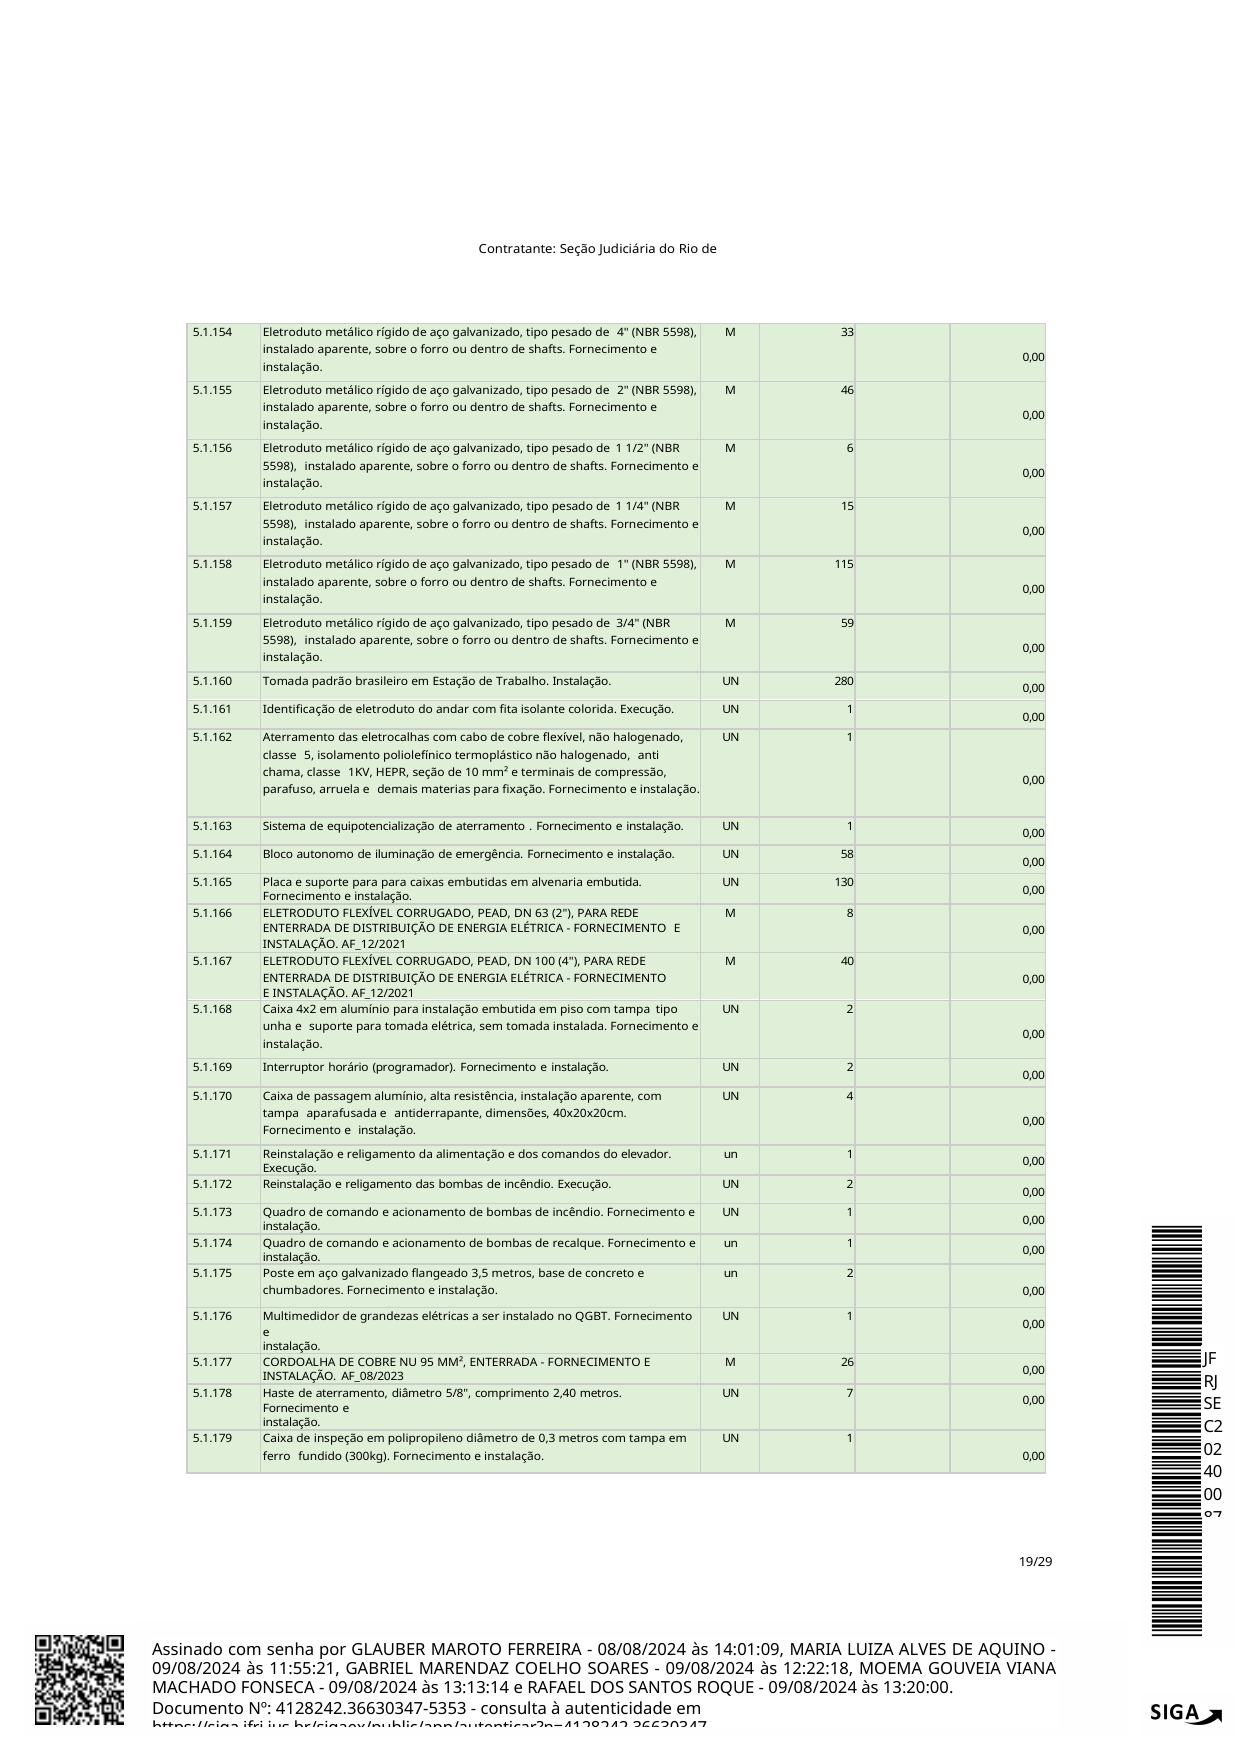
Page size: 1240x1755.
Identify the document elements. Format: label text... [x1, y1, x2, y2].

table_cell 0,00 [951, 557, 1045, 613]
table_cell UN [701, 730, 759, 816]
table_cell 1 [760, 1235, 854, 1263]
table_cell 1 [760, 1146, 854, 1174]
table_cell un [701, 1265, 759, 1307]
table_cell 5.1.169 [188, 1059, 260, 1086]
table_cell 0,00 [951, 382, 1045, 439]
table_cell 5.1.156 [188, 440, 260, 497]
table_cell Aterramento das eletrocalhas com cabo de cobre flexível, não halogenado, classe 5, isolamento poliolefínico termoplástico não halogenado, anti chama, classe 1KV, HEPR, seção de 10 mm² e terminais de compressão, parafuso, arruela e demais materias para fixação. Fornecimento e instalação. [261, 730, 700, 816]
table_cell 5.1.159 [188, 615, 260, 671]
table_cell 0,00 [951, 1235, 1045, 1263]
table_cell 5.1.174 [188, 1235, 260, 1263]
table_cell 0,00 [951, 730, 1045, 816]
table_cell [856, 1088, 949, 1144]
table_cell [856, 1001, 949, 1058]
table_cell un [701, 1146, 759, 1174]
table_cell UN [701, 1088, 759, 1144]
table_cell UN [701, 673, 759, 699]
table_cell M [701, 615, 759, 671]
table_cell 5.1.168 [188, 1001, 260, 1058]
table_cell [856, 1265, 949, 1307]
table_cell 5.1.171 [188, 1146, 260, 1174]
table_cell 0,00 [951, 818, 1045, 844]
text 19/29 [173, 1553, 1053, 1570]
table_cell 5.1.173 [188, 1204, 260, 1233]
table_cell Tomada padrão brasileiro em Estação de Trabalho. Instalação. [261, 673, 700, 699]
table_cell 0,00 [951, 1059, 1045, 1086]
table_cell [856, 1235, 949, 1263]
table_cell 5.1.178 [188, 1385, 260, 1429]
table_cell 5.1.175 [188, 1265, 260, 1307]
table_cell 0,00 [951, 701, 1045, 728]
table_cell [856, 1308, 949, 1353]
table_cell [856, 1204, 949, 1233]
table_cell 5.1.161 [188, 701, 260, 728]
table_cell 0,00 [951, 1088, 1045, 1144]
table_cell 1 [760, 818, 854, 844]
table_cell Sistema de equipotencialização de aterramento . Fornecimento e instalação. [261, 818, 700, 844]
table_cell 280 [760, 673, 854, 699]
table_cell [856, 874, 949, 903]
table_cell UN [701, 1059, 759, 1086]
table_cell 5.1.167 [188, 953, 260, 999]
table_cell 0,00 [951, 615, 1045, 671]
table_cell 26 [760, 1354, 854, 1383]
table_cell Eletroduto metálico rígido de aço galvanizado, tipo pesado de 3/4" (NBR 5598), instalado aparente, sobre o forro ou dentro de shafts. Fornecimento e instalação. [261, 615, 700, 671]
table_cell 5.1.155 [188, 382, 260, 439]
table_header Eletroduto metálico rígido de aço galvanizado, tipo pesado de 4" (NBR 5598), instalado aparente, sobre o forro ou dentro de shafts. Fornecimento e instalação. [261, 324, 700, 381]
table_cell [856, 557, 949, 613]
table_cell UN [701, 1204, 759, 1233]
table_cell 0,00 [951, 1265, 1045, 1307]
table_cell 6 [760, 440, 854, 497]
table_cell [856, 498, 949, 555]
table_cell [856, 953, 949, 999]
table_cell 0,00 [951, 1431, 1045, 1472]
table_cell 59 [760, 615, 854, 671]
table_cell 4 [760, 1088, 854, 1144]
table_cell 1 [760, 730, 854, 816]
table_cell 2 [760, 1176, 854, 1203]
table_cell 5.1.162 [188, 730, 260, 816]
table_cell ELETRODUTO FLEXÍVEL CORRUGADO, PEAD, DN 63 (2"), PARA REDE ENTERRADA DE DISTRIBUIÇÃO DE ENERGIA ELÉTRICA - FORNECIMENTO E INSTALAÇÃO. AF_12/2021 [261, 905, 700, 952]
table_cell 8 [760, 905, 854, 952]
table_cell 0,00 [951, 953, 1045, 999]
table_cell 130 [760, 874, 854, 903]
table_cell UN [701, 1431, 759, 1472]
table_cell 46 [760, 382, 854, 439]
table_cell Eletroduto metálico rígido de aço galvanizado, tipo pesado de 1 1/4" (NBR 5598), instalado aparente, sobre o forro ou dentro de shafts. Fornecimento e instalação. [261, 498, 700, 555]
table_cell Caixa de inspeção em polipropileno diâmetro de 0,3 metros com tampa em ferro fundido (300kg). Fornecimento e instalação. [261, 1431, 700, 1472]
table_cell UN [701, 1308, 759, 1353]
table_cell [856, 440, 949, 497]
table_cell 15 [760, 498, 854, 555]
table_cell Reinstalação e religamento das bombas de incêndio. Execução. [261, 1176, 700, 1203]
table_cell [856, 846, 949, 873]
table_cell Placa e suporte para para caixas embutidas em alvenaria embutida. Fornecimento e instalação. [261, 874, 700, 903]
table_cell 5.1.177 [188, 1354, 260, 1383]
table_cell 0,00 [951, 1308, 1045, 1353]
table_cell [856, 382, 949, 439]
table_cell 5.1.166 [188, 905, 260, 952]
table_cell UN [701, 701, 759, 728]
table_cell [856, 673, 949, 699]
table_cell Reinstalação e religamento da alimentação e dos comandos do elevador. Execução. [261, 1146, 700, 1174]
table_cell 1 [760, 1204, 854, 1233]
table_cell 0,00 [951, 440, 1045, 497]
table_cell 115 [760, 557, 854, 613]
table_cell M [701, 1354, 759, 1383]
table_cell 5.1.165 [188, 874, 260, 903]
table_cell Bloco autonomo de iluminação de emergência. Fornecimento e instalação. [261, 846, 700, 873]
table_cell 58 [760, 846, 854, 873]
table_cell [856, 1176, 949, 1203]
table_cell 1 [760, 1431, 854, 1472]
table_cell 0,00 [951, 1176, 1045, 1203]
table_cell [856, 1146, 949, 1174]
table_cell 1 [760, 701, 854, 728]
table_cell Poste em aço galvanizado flangeado 3,5 metros, base de concreto e chumbadores. Fornecimento e instalação. [261, 1265, 700, 1307]
table_cell Quadro de comando e acionamento de bombas de incêndio. Fornecimento e instalação. [261, 1204, 700, 1233]
table_cell 0,00 [951, 1146, 1045, 1174]
table_cell 7 [760, 1385, 854, 1429]
table_cell [856, 1431, 949, 1472]
table_cell Quadro de comando e acionamento de bombas de recalque. Fornecimento e instalação. [261, 1235, 700, 1263]
table_header 33 [760, 324, 854, 381]
table_cell UN [701, 1176, 759, 1203]
table_cell 5.1.179 [188, 1431, 260, 1472]
table_cell Eletroduto metálico rígido de aço galvanizado, tipo pesado de 2" (NBR 5598), instalado aparente, sobre o forro ou dentro de shafts. Fornecimento e instalação. [261, 382, 700, 439]
table_cell 2 [760, 1265, 854, 1307]
table_cell [856, 730, 949, 816]
table_cell UN [701, 846, 759, 873]
text JFRJSEC202400087A [1203, 1347, 1224, 1517]
table_cell 5.1.172 [188, 1176, 260, 1203]
table_cell M [701, 440, 759, 497]
table_cell M [701, 953, 759, 999]
table_cell 0,00 [951, 1354, 1045, 1383]
table_cell 0,00 [951, 1204, 1045, 1233]
table_cell Caixa 4x2 em alumínio para instalação embutida em piso com tampa tipo unha e suporte para tomada elétrica, sem tomada instalada. Fornecimento e instalação. [261, 1001, 700, 1058]
table_cell [856, 818, 949, 844]
table_cell UN [701, 874, 759, 903]
table_cell Interruptor horário (programador). Fornecimento e instalação. [261, 1059, 700, 1086]
table_header M [701, 324, 759, 381]
table_cell 5.1.160 [188, 673, 260, 699]
table_cell M [701, 905, 759, 952]
table_cell 5.1.176 [188, 1308, 260, 1353]
table_cell [856, 701, 949, 728]
table_cell 0,00 [951, 874, 1045, 903]
table_cell 5.1.158 [188, 557, 260, 613]
table_cell [856, 1385, 949, 1429]
table_cell 0,00 [951, 905, 1045, 952]
table_cell 0,00 [951, 846, 1045, 873]
table_cell Haste de aterramento, diâmetro 5/8", comprimento 2,40 metros. Fornecimento e instalação. [261, 1385, 700, 1429]
table_cell 5.1.164 [188, 846, 260, 873]
table_cell UN [701, 818, 759, 844]
table_cell 40 [760, 953, 854, 999]
table_cell 1 [760, 1308, 854, 1353]
table_header 0,00 [951, 324, 1045, 381]
table_cell 5.1.157 [188, 498, 260, 555]
table_cell [856, 615, 949, 671]
table_cell [856, 1059, 949, 1086]
table_cell 0,00 [951, 498, 1045, 555]
table_cell Multimedidor de grandezas elétricas a ser instalado no QGBT. Fornecimento e instalação. [261, 1308, 700, 1353]
table_cell 5.1.163 [188, 818, 260, 844]
table_cell ELETRODUTO FLEXÍVEL CORRUGADO, PEAD, DN 100 (4"), PARA REDE ENTERRADA DE DISTRIBUIÇÃO DE ENERGIA ELÉTRICA - FORNECIMENTO E INSTALAÇÃO. AF_12/2021 [261, 953, 700, 999]
table_cell UN [701, 1385, 759, 1429]
table_cell 2 [760, 1001, 854, 1058]
table_cell 2 [760, 1059, 854, 1086]
table_cell UN [701, 1001, 759, 1058]
table_cell un [701, 1235, 759, 1263]
table_cell 0,00 [951, 673, 1045, 699]
table_cell [856, 1354, 949, 1383]
table_cell 5.1.170 [188, 1088, 260, 1144]
table_cell Eletroduto metálico rígido de aço galvanizado, tipo pesado de 1" (NBR 5598), instalado aparente, sobre o forro ou dentro de shafts. Fornecimento e instalação. [261, 557, 700, 613]
table_cell M [701, 557, 759, 613]
table_cell 0,00 [951, 1385, 1045, 1429]
table_header [856, 324, 949, 381]
table_cell Identificação de eletroduto do andar com fita isolante colorida. Execução. [261, 701, 700, 728]
table_header 5.1.154 [188, 324, 260, 381]
table_cell Caixa de passagem alumínio, alta resistência, instalação aparente, com tampa aparafusada e antiderrapante, dimensões, 40x20x20cm. Fornecimento e instalação. [261, 1088, 700, 1144]
table_cell M [701, 498, 759, 555]
table_cell 0,00 [951, 1001, 1045, 1058]
table_cell [856, 905, 949, 952]
table_cell Eletroduto metálico rígido de aço galvanizado, tipo pesado de 1 1/2" (NBR 5598), instalado aparente, sobre o forro ou dentro de shafts. Fornecimento e instalação. [261, 440, 700, 497]
table_cell CORDOALHA DE COBRE NU 95 MM², ENTERRADA - FORNECIMENTO E INSTALAÇÃO. AF_08/2023 [261, 1354, 700, 1383]
table_cell M [701, 382, 759, 439]
